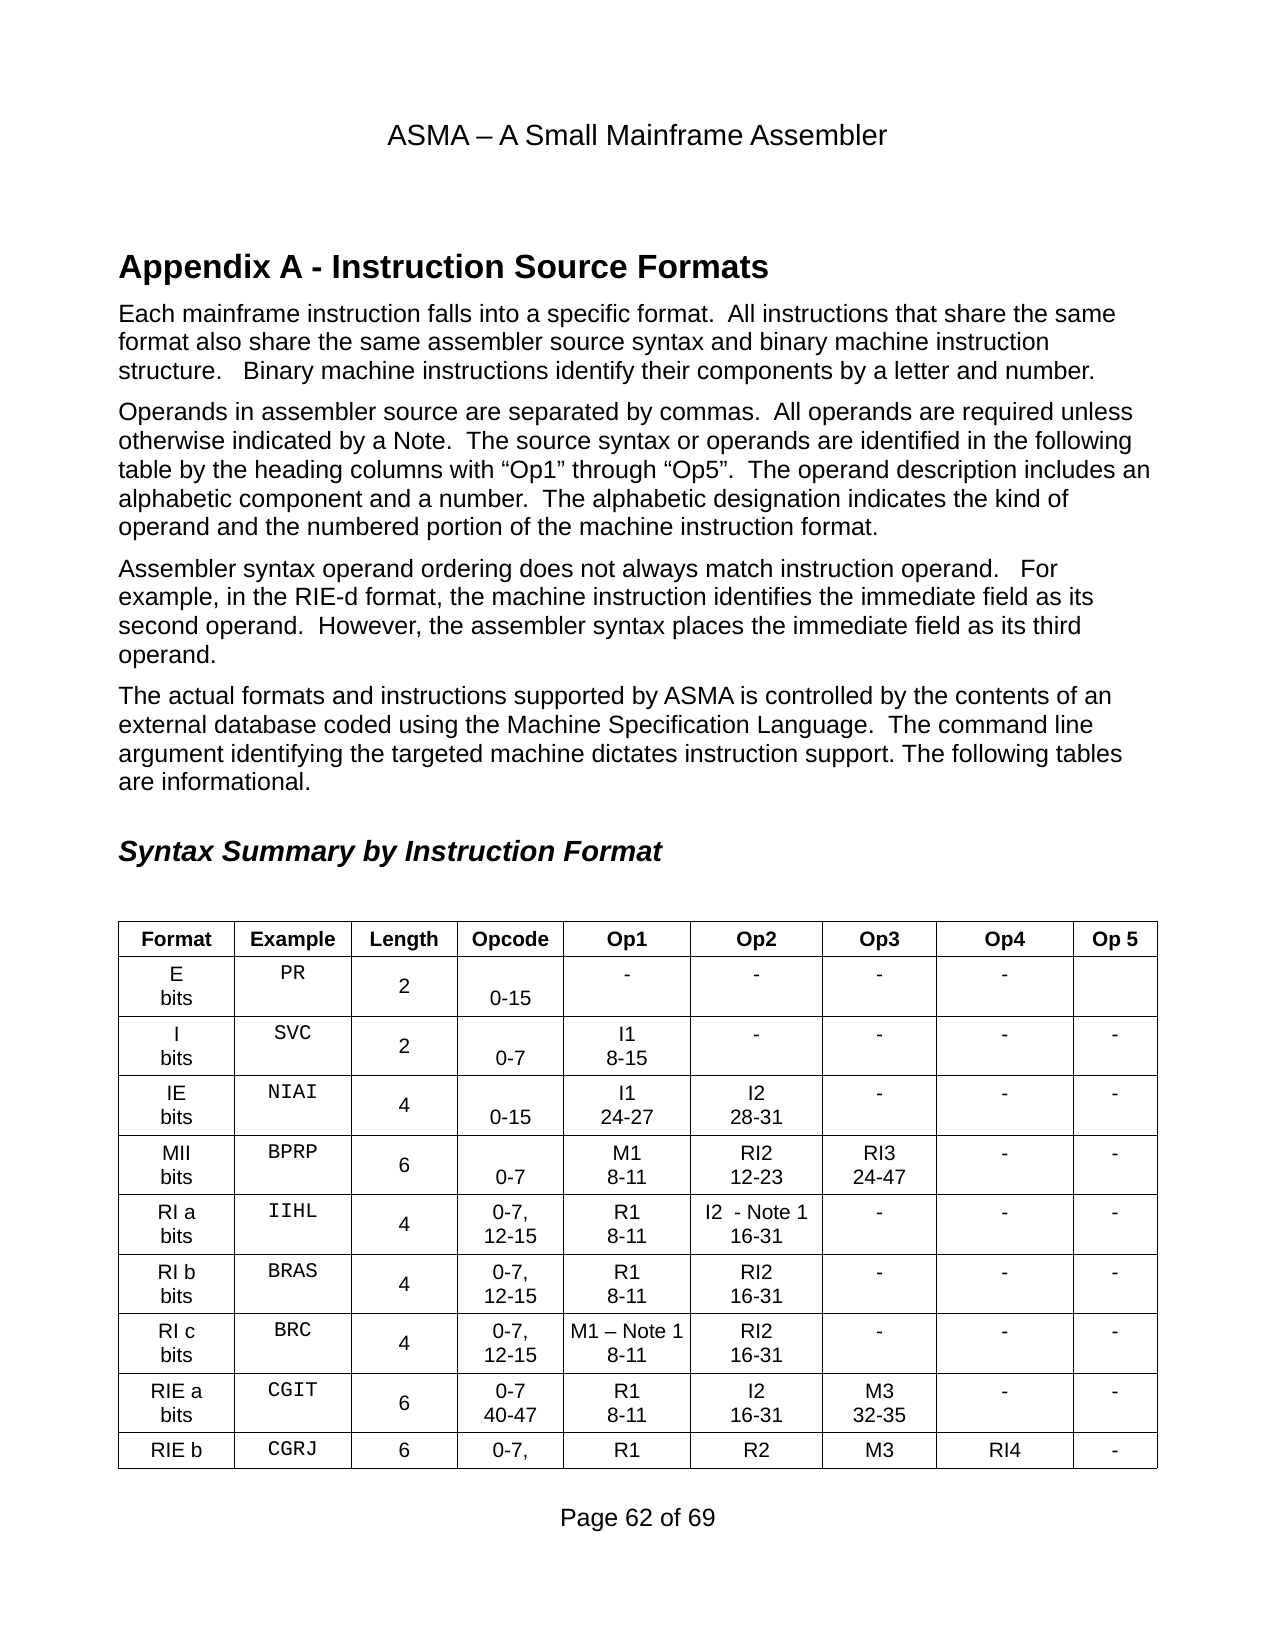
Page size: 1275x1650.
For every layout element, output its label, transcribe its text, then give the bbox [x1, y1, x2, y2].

table_header Example [235, 922, 351, 956]
table_cell 0-7, [458, 1433, 563, 1468]
table_cell - [1074, 1076, 1157, 1135]
text The actual formats and instructions supported by ASMA is controlled by the contents of an external database coded using the Machine Specification Language. The command line argument identifying the targeted machine dictates instruction support. The following tables are informational. [118, 681, 1157, 796]
table_cell 2 [352, 1017, 457, 1075]
table_cell CGIT [235, 1374, 351, 1432]
table_cell - [937, 1017, 1073, 1075]
table_cell 0-7 40-47 [458, 1374, 563, 1432]
table_cell SVC [235, 1017, 351, 1075]
table_cell RI b bits [119, 1255, 234, 1313]
table_cell - [1074, 1195, 1157, 1254]
table_cell - [937, 1314, 1073, 1373]
table_cell MII bits [119, 1136, 234, 1194]
table_cell RI c bits [119, 1314, 234, 1373]
table_cell CGRJ [235, 1433, 351, 1468]
table_cell RI3 24-47 [823, 1136, 936, 1194]
table_cell I1 24-27 [564, 1076, 690, 1135]
table_cell - [937, 1195, 1073, 1254]
subtitle Syntax Summary by Instruction Format [118, 833, 1157, 867]
table_cell R1 8-11 [564, 1255, 690, 1313]
table_cell R1 [564, 1433, 690, 1468]
table_cell RIE a bits [119, 1374, 234, 1432]
table_cell R1 8-11 [564, 1374, 690, 1432]
table_cell 0-7, 12-15 [458, 1255, 563, 1313]
table_cell 6 [352, 1136, 457, 1194]
table_cell - [691, 957, 822, 1016]
table_cell RI2 16-31 [691, 1255, 822, 1313]
table_cell E bits [119, 957, 234, 1016]
table_cell 4 [352, 1314, 457, 1373]
table_header Op4 [937, 922, 1073, 956]
table_cell - [691, 1017, 822, 1075]
table_cell 0-7 [458, 1136, 563, 1194]
table_cell [1074, 957, 1157, 1016]
table_cell - [937, 1076, 1073, 1135]
table_cell - [823, 1255, 936, 1313]
table_cell - [1074, 1136, 1157, 1194]
table_cell - [937, 1136, 1073, 1194]
table_cell M1 8-11 [564, 1136, 690, 1194]
table_cell BRC [235, 1314, 351, 1373]
table_cell I2 16-31 [691, 1374, 822, 1432]
table_cell I2 28-31 [691, 1076, 822, 1135]
table_cell - [823, 1017, 936, 1075]
table_cell - [823, 1076, 936, 1135]
table_cell 0-7, 12-15 [458, 1314, 563, 1373]
table_header Opcode [458, 922, 563, 956]
table_cell M1 – Note 1 8-11 [564, 1314, 690, 1373]
table_header Op 5 [1074, 922, 1157, 956]
table_cell - [1074, 1433, 1157, 1468]
table_cell 0-15 [458, 1076, 563, 1135]
table_cell 6 [352, 1433, 457, 1468]
table_cell IE bits [119, 1076, 234, 1135]
table_cell - [937, 1255, 1073, 1313]
table_header Op3 [823, 922, 936, 956]
table_cell RI4 [937, 1433, 1073, 1468]
table_cell - [1074, 1314, 1157, 1373]
table_cell - [937, 957, 1073, 1016]
table_header Op1 [564, 922, 690, 956]
table_cell BRAS [235, 1255, 351, 1313]
table_cell RI2 12-23 [691, 1136, 822, 1194]
table_cell R2 [691, 1433, 822, 1468]
table_cell 0-15 [458, 957, 563, 1016]
text Operands in assembler source are separated by commas. All operands are required unless otherwise indicated by a Note. The source syntax or operands are identified in the following table by the heading columns with “Op1” through “Op5”. The operand description includes an alphabetic component and a number. The alphabetic designation indicates the kind of operand and the numbered portion of the machine instruction format. [118, 397, 1157, 541]
table_header Length [352, 922, 457, 956]
table_cell M3 32-35 [823, 1374, 936, 1432]
table_cell NIAI [235, 1076, 351, 1135]
text Assembler syntax operand ordering does not always match instruction operand. For example, in the RIE-d format, the machine instruction identifies the immediate field as its second operand. However, the assembler syntax places the immediate field as its third operand. [118, 553, 1157, 668]
table_cell 2 [352, 957, 457, 1016]
table_cell RI a bits [119, 1195, 234, 1254]
table_cell I2 - Note 1 16-31 [691, 1195, 822, 1254]
table_cell - [1074, 1255, 1157, 1313]
table_cell 0-7, 12-15 [458, 1195, 563, 1254]
table_cell IIHL [235, 1195, 351, 1254]
table_cell RIE b [119, 1433, 234, 1468]
text Each mainframe instruction falls into a specific format. All instructions that share the same format also share the same assembler source syntax and binary machine instruction structure. Binary machine instructions identify their components by a letter and number. [118, 298, 1157, 385]
table_cell 4 [352, 1195, 457, 1254]
table_cell PR [235, 957, 351, 1016]
table_cell I1 8-15 [564, 1017, 690, 1075]
table_cell RI2 16-31 [691, 1314, 822, 1373]
table_header Format [119, 922, 234, 956]
table_header Op2 [691, 922, 822, 956]
table_cell 0-7 [458, 1017, 563, 1075]
table_cell - [937, 1374, 1073, 1432]
table_cell 4 [352, 1076, 457, 1135]
table_cell - [564, 957, 690, 1016]
table_cell BPRP [235, 1136, 351, 1194]
table_cell - [1074, 1374, 1157, 1432]
table_cell - [1074, 1017, 1157, 1075]
table_cell - [823, 957, 936, 1016]
table_cell I bits [119, 1017, 234, 1075]
table_cell 4 [352, 1255, 457, 1313]
table_cell 6 [352, 1374, 457, 1432]
subtitle Appendix A - Instruction Source Formats [118, 247, 1157, 286]
table_cell - [823, 1314, 936, 1373]
table_cell - [823, 1195, 936, 1254]
table_cell M3 [823, 1433, 936, 1468]
table_cell R1 8-11 [564, 1195, 690, 1254]
